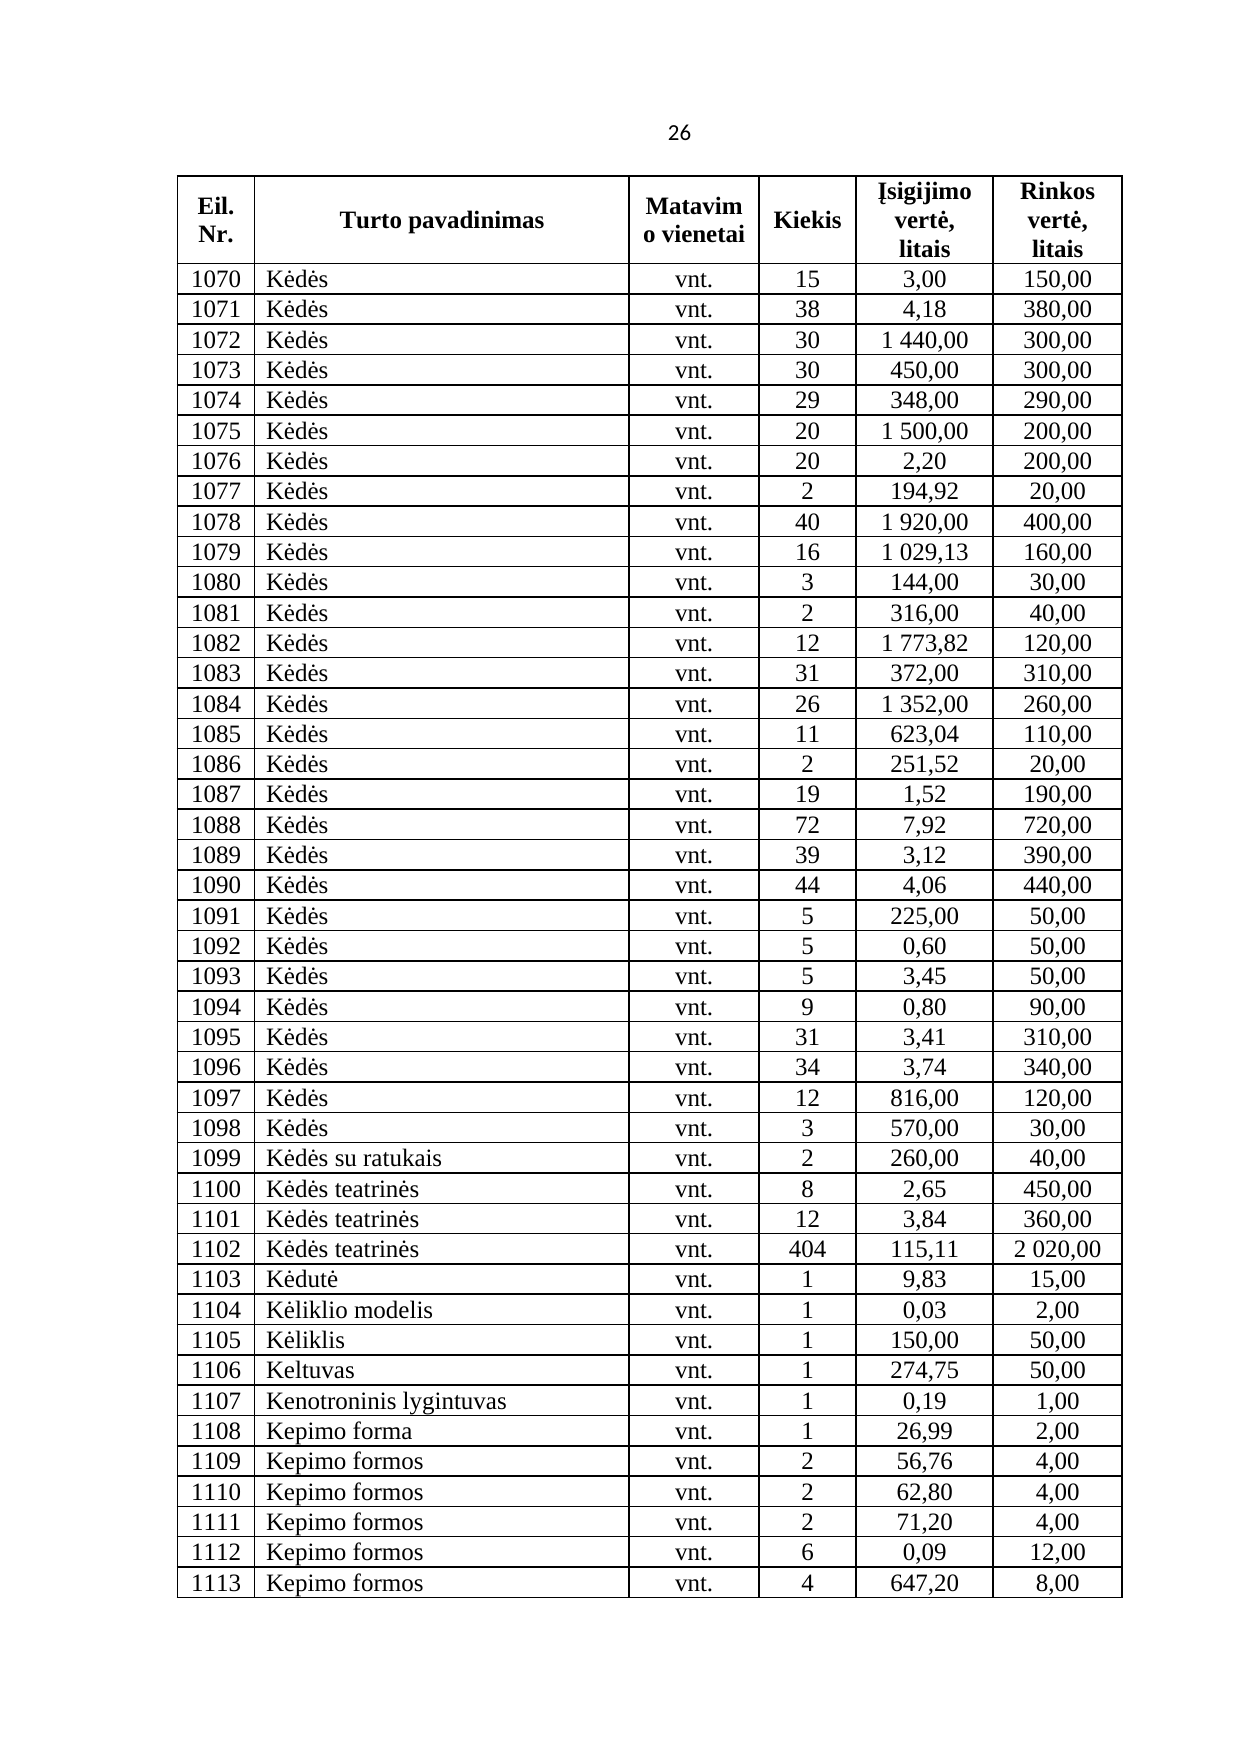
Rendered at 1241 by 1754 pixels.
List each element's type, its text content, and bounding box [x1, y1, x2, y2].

table_cell 1,00 [994, 1386, 1121, 1414]
table_cell 300,00 [994, 355, 1121, 384]
table_cell 50,00 [994, 901, 1121, 929]
table_cell 1086 [178, 749, 254, 778]
table_cell 1070 [178, 264, 254, 293]
table_cell 1084 [178, 689, 254, 717]
table_cell 1089 [178, 840, 254, 869]
table_cell 1075 [178, 416, 254, 444]
table_cell vnt. [630, 1113, 758, 1142]
table_cell Kepimo forma [255, 1416, 628, 1445]
table_cell 720,00 [994, 810, 1121, 839]
table_cell Kenotroninis lygintuvas [255, 1386, 628, 1414]
table_cell 2,20 [857, 446, 992, 475]
table_header Turto pavadinimas [255, 177, 628, 263]
table_cell 8 [760, 1174, 855, 1202]
table_cell 1111 [178, 1507, 254, 1536]
table_cell 372,00 [857, 658, 992, 687]
table_cell 20 [760, 446, 855, 475]
table_cell 12 [760, 628, 855, 657]
table_cell 1113 [178, 1568, 254, 1596]
table_cell 1 440,00 [857, 325, 992, 354]
table_cell 12,00 [994, 1537, 1121, 1566]
table_cell 2 [760, 1447, 855, 1475]
table_cell 0,03 [857, 1295, 992, 1324]
table_cell 1102 [178, 1234, 254, 1263]
table_cell 5 [760, 931, 855, 960]
table_cell 1076 [178, 446, 254, 475]
table_cell 1097 [178, 1083, 254, 1111]
table_cell vnt. [630, 749, 758, 778]
table_cell 2 020,00 [994, 1234, 1121, 1263]
table_cell vnt. [630, 962, 758, 990]
table_cell vnt. [630, 1356, 758, 1384]
table_cell 1098 [178, 1113, 254, 1142]
table_cell 1 [760, 1416, 855, 1445]
table_cell vnt. [630, 1265, 758, 1293]
table_cell vnt. [630, 840, 758, 869]
table_cell vnt. [630, 871, 758, 899]
table_cell Kėliklis [255, 1325, 628, 1354]
table_cell vnt. [630, 1416, 758, 1445]
table_cell Kėdės [255, 537, 628, 566]
table_cell 1071 [178, 295, 254, 323]
table_cell 5 [760, 901, 855, 929]
table_header Eil. Nr. [178, 177, 254, 263]
table_cell 12 [760, 1083, 855, 1111]
table_cell vnt. [630, 567, 758, 596]
table_cell 1103 [178, 1265, 254, 1293]
table_cell vnt. [630, 780, 758, 808]
table_cell Kėdės [255, 628, 628, 657]
table_cell 50,00 [994, 1325, 1121, 1354]
table_cell 274,75 [857, 1356, 992, 1384]
table_cell 8,00 [994, 1568, 1121, 1596]
table_cell vnt. [630, 386, 758, 414]
table_cell vnt. [630, 1022, 758, 1051]
table_cell Kepimo formos [255, 1507, 628, 1536]
table_cell vnt. [630, 1447, 758, 1475]
table_cell 30,00 [994, 1113, 1121, 1142]
table_cell 1073 [178, 355, 254, 384]
table_cell 1,52 [857, 780, 992, 808]
table_header Rinkos vertė, litais [994, 177, 1121, 263]
table_cell 4,00 [994, 1447, 1121, 1475]
table_cell 1110 [178, 1477, 254, 1506]
table_cell 39 [760, 840, 855, 869]
table_cell 3,12 [857, 840, 992, 869]
table_cell Kėdės [255, 507, 628, 536]
table_cell 1 352,00 [857, 689, 992, 717]
table_cell Kėdės [255, 325, 628, 354]
table_cell 200,00 [994, 446, 1121, 475]
table_cell 1094 [178, 992, 254, 1021]
table_cell 2 [760, 1507, 855, 1536]
table_cell 30,00 [994, 567, 1121, 596]
table_cell 1077 [178, 477, 254, 505]
table_cell vnt. [630, 325, 758, 354]
table_cell Kėdės [255, 749, 628, 778]
table_cell Kėdės [255, 567, 628, 596]
table_cell vnt. [630, 537, 758, 566]
table_cell Kėdės [255, 658, 628, 687]
table_cell Kėdės su ratukais [255, 1143, 628, 1172]
table_cell Kėdės [255, 719, 628, 748]
table_cell 30 [760, 355, 855, 384]
table_cell 71,20 [857, 1507, 992, 1536]
table_cell 40,00 [994, 1143, 1121, 1172]
table_cell Kėdės [255, 901, 628, 929]
table_cell 290,00 [994, 386, 1121, 414]
table_cell 1 [760, 1265, 855, 1293]
table_cell 1083 [178, 658, 254, 687]
table_cell 31 [760, 658, 855, 687]
table_cell 3 [760, 567, 855, 596]
table_cell vnt. [630, 1477, 758, 1506]
table_cell 340,00 [994, 1052, 1121, 1081]
table_cell 0,09 [857, 1537, 992, 1566]
table_cell 200,00 [994, 416, 1121, 444]
table_cell vnt. [630, 719, 758, 748]
table_cell vnt. [630, 689, 758, 717]
table_cell 44 [760, 871, 855, 899]
table_cell 1090 [178, 871, 254, 899]
table_cell 1088 [178, 810, 254, 839]
table_cell Kėliklio modelis [255, 1295, 628, 1324]
table_cell 38 [760, 295, 855, 323]
table_cell 1104 [178, 1295, 254, 1324]
table_cell vnt. [630, 1234, 758, 1263]
table_cell 0,60 [857, 931, 992, 960]
table_cell vnt. [630, 416, 758, 444]
table_cell 1099 [178, 1143, 254, 1172]
table_cell 1105 [178, 1325, 254, 1354]
table_cell 623,04 [857, 719, 992, 748]
table_cell 400,00 [994, 507, 1121, 536]
table_cell 1091 [178, 901, 254, 929]
table_cell vnt. [630, 1325, 758, 1354]
table_header Įsigijimo vertė, litais [857, 177, 992, 263]
table_cell 26 [760, 689, 855, 717]
table_cell 3,74 [857, 1052, 992, 1081]
table_cell 2 [760, 749, 855, 778]
table_cell 1 920,00 [857, 507, 992, 536]
table_cell 26,99 [857, 1416, 992, 1445]
table_cell vnt. [630, 1537, 758, 1566]
table_cell 29 [760, 386, 855, 414]
table_cell 12 [760, 1204, 855, 1233]
table_cell 50,00 [994, 931, 1121, 960]
table_cell 1087 [178, 780, 254, 808]
table_cell 0,19 [857, 1386, 992, 1414]
table_cell Kėdės teatrinės [255, 1174, 628, 1202]
table_cell vnt. [630, 264, 758, 293]
table_cell vnt. [630, 446, 758, 475]
table_cell 120,00 [994, 628, 1121, 657]
table_cell 1079 [178, 537, 254, 566]
table_cell 816,00 [857, 1083, 992, 1111]
table_cell vnt. [630, 658, 758, 687]
table_cell 31 [760, 1022, 855, 1051]
table_cell 450,00 [857, 355, 992, 384]
table_cell 380,00 [994, 295, 1121, 323]
table_cell Kėdės [255, 1083, 628, 1111]
table_cell 115,11 [857, 1234, 992, 1263]
table_cell Kėdės [255, 386, 628, 414]
table_cell Kėdės [255, 931, 628, 960]
table_cell 1081 [178, 598, 254, 626]
table_cell vnt. [630, 931, 758, 960]
table_cell 40,00 [994, 598, 1121, 626]
table_cell 3,00 [857, 264, 992, 293]
table_cell Kėdės [255, 1052, 628, 1081]
table_cell 1080 [178, 567, 254, 596]
table_cell 1 029,13 [857, 537, 992, 566]
table_cell 150,00 [857, 1325, 992, 1354]
table_cell 7,92 [857, 810, 992, 839]
table_cell 1085 [178, 719, 254, 748]
table_cell 120,00 [994, 1083, 1121, 1111]
table_cell 62,80 [857, 1477, 992, 1506]
table_cell 9,83 [857, 1265, 992, 1293]
table_cell 4,00 [994, 1477, 1121, 1506]
table_cell vnt. [630, 1568, 758, 1596]
table_cell 16 [760, 537, 855, 566]
table_cell 1100 [178, 1174, 254, 1202]
table_cell vnt. [630, 295, 758, 323]
table_cell Kėdės [255, 446, 628, 475]
table_cell vnt. [630, 901, 758, 929]
table_cell 1 [760, 1386, 855, 1414]
table_cell 2 [760, 477, 855, 505]
table_cell vnt. [630, 1386, 758, 1414]
table_cell Kėdės [255, 355, 628, 384]
table_cell 1095 [178, 1022, 254, 1051]
table_cell 4,06 [857, 871, 992, 899]
table_cell 20,00 [994, 477, 1121, 505]
table_cell 110,00 [994, 719, 1121, 748]
table_cell 225,00 [857, 901, 992, 929]
table_cell 3,84 [857, 1204, 992, 1233]
table_cell Kėdės [255, 598, 628, 626]
table_cell 190,00 [994, 780, 1121, 808]
table_cell 1 500,00 [857, 416, 992, 444]
table_cell 4 [760, 1568, 855, 1596]
table_cell vnt. [630, 507, 758, 536]
table_header Matavimo vienetai [630, 177, 758, 263]
table_cell 5 [760, 962, 855, 990]
table_cell 150,00 [994, 264, 1121, 293]
table_cell 1 [760, 1325, 855, 1354]
table_cell 30 [760, 325, 855, 354]
table_cell 90,00 [994, 992, 1121, 1021]
table_cell 9 [760, 992, 855, 1021]
table_cell Kėdės teatrinės [255, 1204, 628, 1233]
table_cell 440,00 [994, 871, 1121, 899]
table_cell 390,00 [994, 840, 1121, 869]
table_cell Kėdės [255, 1113, 628, 1142]
table_cell 144,00 [857, 567, 992, 596]
table_cell Kėdės teatrinės [255, 1234, 628, 1263]
table_cell 1106 [178, 1356, 254, 1384]
table_cell 2 [760, 1143, 855, 1172]
table_cell Kėdės [255, 1022, 628, 1051]
table_cell 1 773,82 [857, 628, 992, 657]
table_cell Kėdės [255, 810, 628, 839]
table_cell 360,00 [994, 1204, 1121, 1233]
table_cell Kėdės [255, 689, 628, 717]
table_cell 1093 [178, 962, 254, 990]
table_cell vnt. [630, 810, 758, 839]
table_cell vnt. [630, 628, 758, 657]
table_cell 15,00 [994, 1265, 1121, 1293]
table_cell Kėdės [255, 962, 628, 990]
table_cell 194,92 [857, 477, 992, 505]
table_cell Kėdės [255, 871, 628, 899]
table_cell 300,00 [994, 325, 1121, 354]
table_cell 1092 [178, 931, 254, 960]
table_cell Kepimo formos [255, 1568, 628, 1596]
table_cell 50,00 [994, 1356, 1121, 1384]
table_cell 4,18 [857, 295, 992, 323]
table_cell 1 [760, 1356, 855, 1384]
table_cell 160,00 [994, 537, 1121, 566]
table_cell Kėdės [255, 416, 628, 444]
table_cell Kepimo formos [255, 1477, 628, 1506]
table_cell 2 [760, 598, 855, 626]
table_cell 251,52 [857, 749, 992, 778]
table_cell 1078 [178, 507, 254, 536]
table_cell 20 [760, 416, 855, 444]
table_cell Kėdutė [255, 1265, 628, 1293]
table_cell Kėdės [255, 840, 628, 869]
table_cell 3,41 [857, 1022, 992, 1051]
table_cell 348,00 [857, 386, 992, 414]
table_cell vnt. [630, 477, 758, 505]
table_cell 4,00 [994, 1507, 1121, 1536]
table_cell 50,00 [994, 962, 1121, 990]
table_cell 310,00 [994, 1022, 1121, 1051]
table_cell 11 [760, 719, 855, 748]
table_cell vnt. [630, 1143, 758, 1172]
table_cell 6 [760, 1537, 855, 1566]
table_cell 56,76 [857, 1447, 992, 1475]
table_cell 2,00 [994, 1416, 1121, 1445]
table_cell Kėdės [255, 264, 628, 293]
table_cell 647,20 [857, 1568, 992, 1596]
table_cell vnt. [630, 992, 758, 1021]
table_cell Kėdės [255, 780, 628, 808]
table_cell 1109 [178, 1447, 254, 1475]
table_cell 1 [760, 1295, 855, 1324]
table_cell Kėdės [255, 295, 628, 323]
table_cell 72 [760, 810, 855, 839]
table_cell Kepimo formos [255, 1447, 628, 1475]
table_cell Keltuvas [255, 1356, 628, 1384]
table_cell 1072 [178, 325, 254, 354]
table_cell vnt. [630, 598, 758, 626]
table_cell 2,00 [994, 1295, 1121, 1324]
table_cell vnt. [630, 1295, 758, 1324]
table_cell 260,00 [994, 689, 1121, 717]
table_cell vnt. [630, 1083, 758, 1111]
table_cell 570,00 [857, 1113, 992, 1142]
table_cell vnt. [630, 1174, 758, 1202]
table_cell 1108 [178, 1416, 254, 1445]
table_cell 15 [760, 264, 855, 293]
table_cell 3,45 [857, 962, 992, 990]
table_cell 2 [760, 1477, 855, 1506]
table_cell 20,00 [994, 749, 1121, 778]
table_cell 19 [760, 780, 855, 808]
table_cell 1082 [178, 628, 254, 657]
table_cell Kėdės [255, 477, 628, 505]
table_cell vnt. [630, 1507, 758, 1536]
table_cell 1074 [178, 386, 254, 414]
table_cell 1112 [178, 1537, 254, 1566]
table_cell Kepimo formos [255, 1537, 628, 1566]
table_cell 34 [760, 1052, 855, 1081]
table_cell vnt. [630, 355, 758, 384]
table_cell 310,00 [994, 658, 1121, 687]
table_cell 260,00 [857, 1143, 992, 1172]
table_cell vnt. [630, 1052, 758, 1081]
table_cell 404 [760, 1234, 855, 1263]
table_header Kiekis [760, 177, 855, 263]
table_cell 2,65 [857, 1174, 992, 1202]
table_cell 1096 [178, 1052, 254, 1081]
table_cell 316,00 [857, 598, 992, 626]
table_cell Kėdės [255, 992, 628, 1021]
table_cell 40 [760, 507, 855, 536]
table_cell 1107 [178, 1386, 254, 1414]
table_cell 1101 [178, 1204, 254, 1233]
table_cell 0,80 [857, 992, 992, 1021]
table_cell vnt. [630, 1204, 758, 1233]
table_cell 450,00 [994, 1174, 1121, 1202]
table_cell 3 [760, 1113, 855, 1142]
